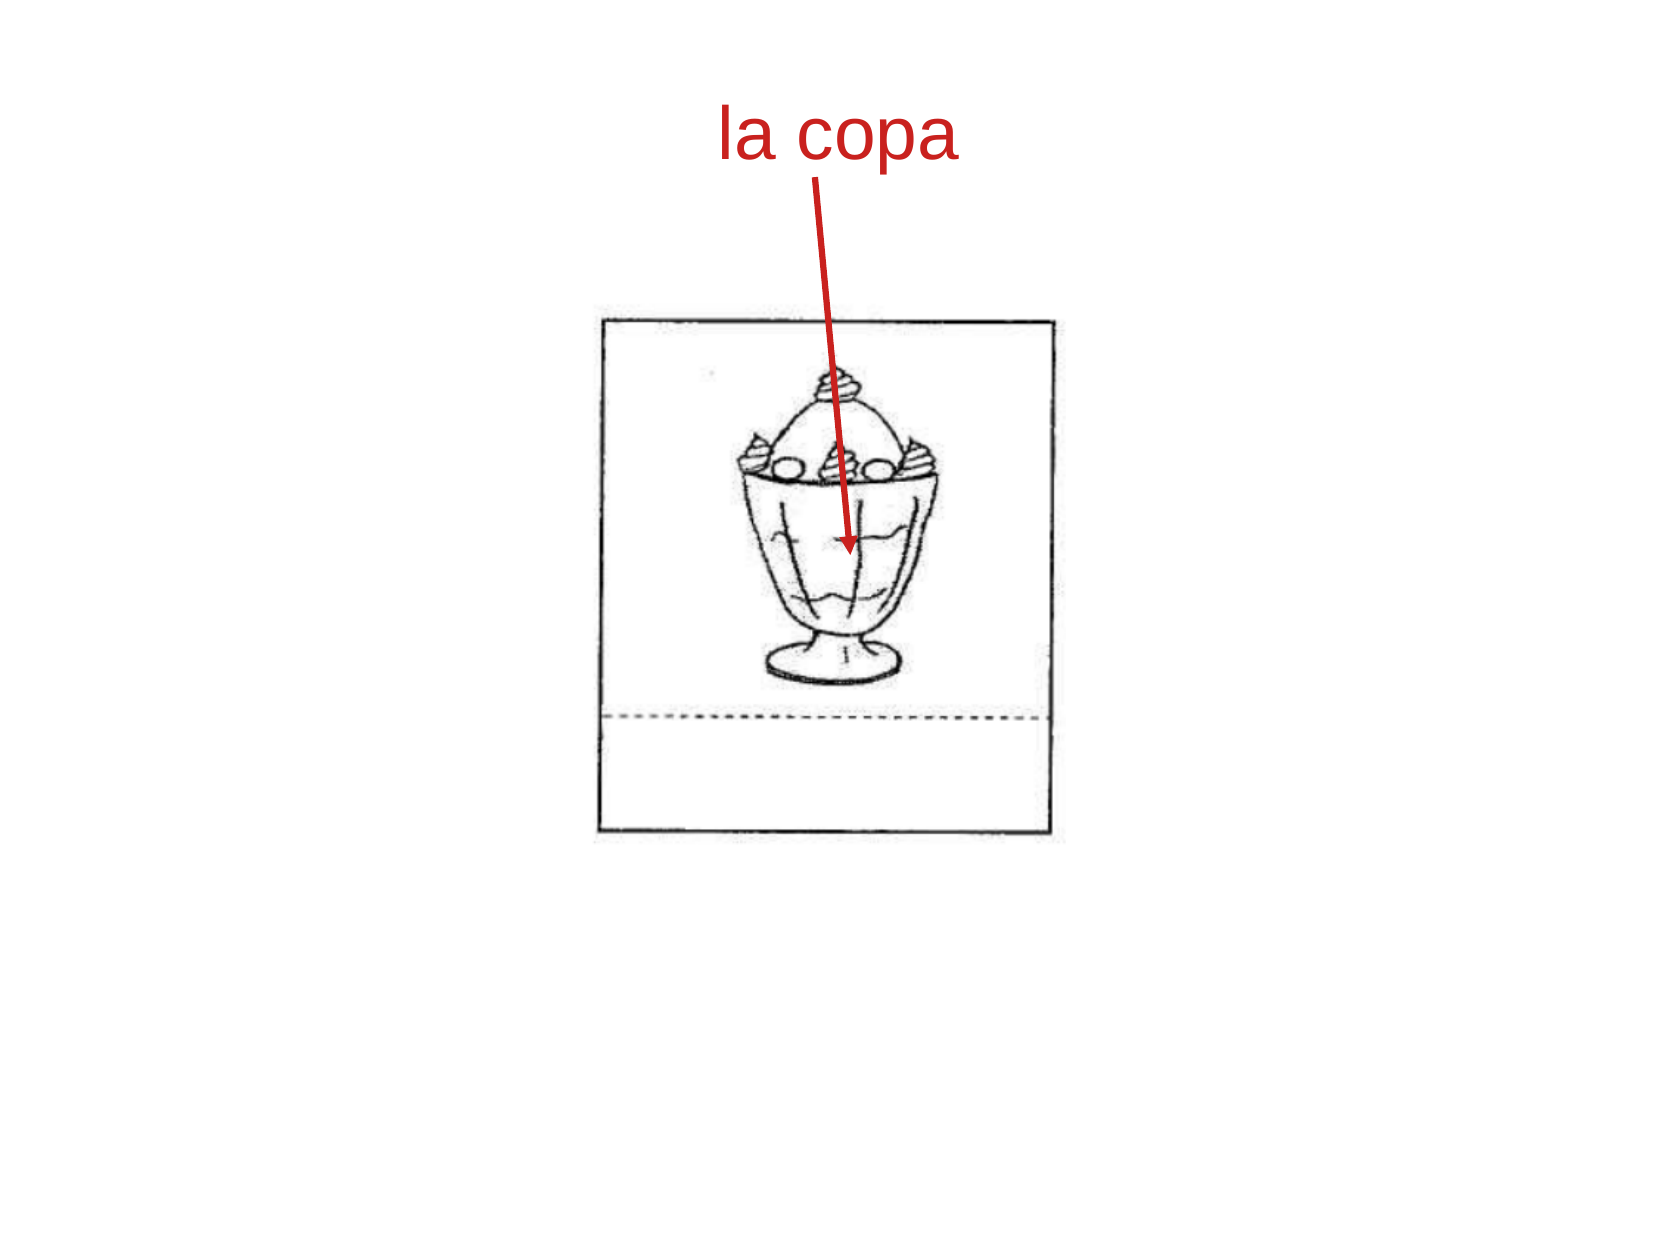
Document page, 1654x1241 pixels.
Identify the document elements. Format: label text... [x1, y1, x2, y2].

picture [581, 291, 1094, 873]
text_box la copa [389, 58, 1288, 201]
